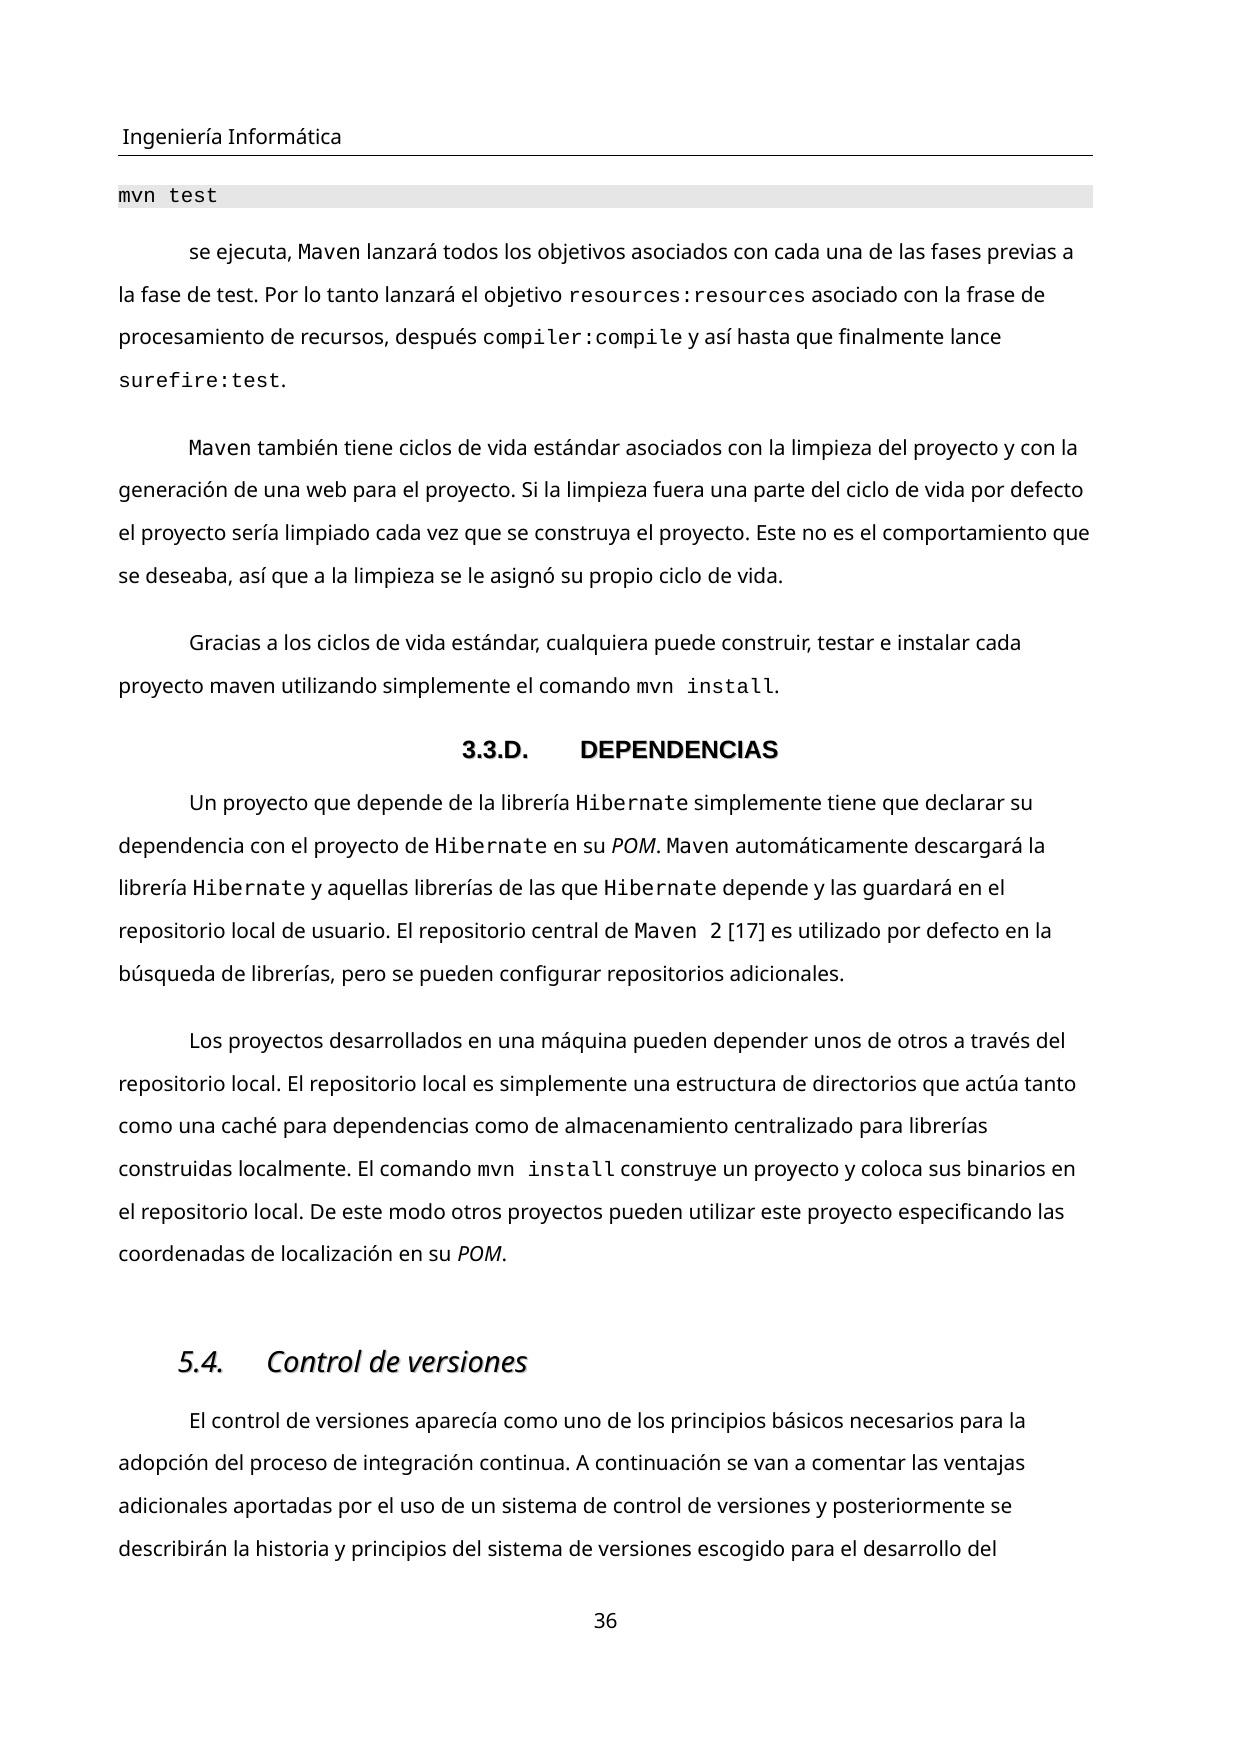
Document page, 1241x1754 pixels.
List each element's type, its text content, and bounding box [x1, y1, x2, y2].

text Un proyecto que depende de la librería Hibernate simplemente tiene que declarar su dependencia con el proyecto de Hibernate en su POM. Maven automáticamente descargará la librería Hibernate y aquellas librerías de las que Hibernate depende y las guardará en el repositorio local de usuario. El repositorio central de Maven 2 [17] es utilizado por defecto en la búsqueda de librerías, pero se pueden configurar repositorios adicionales. [118, 788, 1093, 987]
subtitle Control de versiones [177, 1341, 1093, 1381]
text mvn test [118, 185, 1093, 208]
subtitle Dependencias [148, 734, 1093, 763]
text Gracias a los ciclos de vida estándar, cualquiera puede construir, testar e instalar cada proyecto maven utilizando simplemente el comando mvn install. [118, 628, 1093, 699]
text Los proyectos desarrollados en una máquina pueden depender unos de otros a través del repositorio local. El repositorio local es simplemente una estructura de directorios que actúa tanto como una caché para dependencias como de almacenamiento centralizado para librerías construidas localmente. El comando mvn install construye un proyecto y coloca sus binarios en el repositorio local. De este modo otros proyectos pueden utilizar este proyecto especificando las coordenadas de localización en su POM. [118, 1026, 1093, 1268]
text El control de versiones aparecía como uno de los principios básicos necesarios para la adopción del proceso de integración continua. A continuación se van a comentar las ventajas adicionales aportadas por el uso de un sistema de control de versiones y posteriormente se describirán la historia y principios del sistema de versiones escogido para el desarrollo del [118, 1406, 1093, 1562]
text Maven también tiene ciclos de vida estándar asociados con la limpieza del proyecto y con la generación de una web para el proyecto. Si la limpieza fuera una parte del ciclo de vida por defecto el proyecto sería limpiado cada vez que se construya el proyecto. Este no es el comportamiento que se deseaba, así que a la limpieza se le asignó su propio ciclo de vida. [118, 433, 1093, 589]
text se ejecuta, Maven lanzará todos los objetivos asociados con cada una de las fases previas a la fase de test. Por lo tanto lanzará el objetivo resources:resources asociado con la frase de procesamiento de recursos, después compiler:compile y así hasta que finalmente lance surefire:test. [118, 237, 1093, 394]
